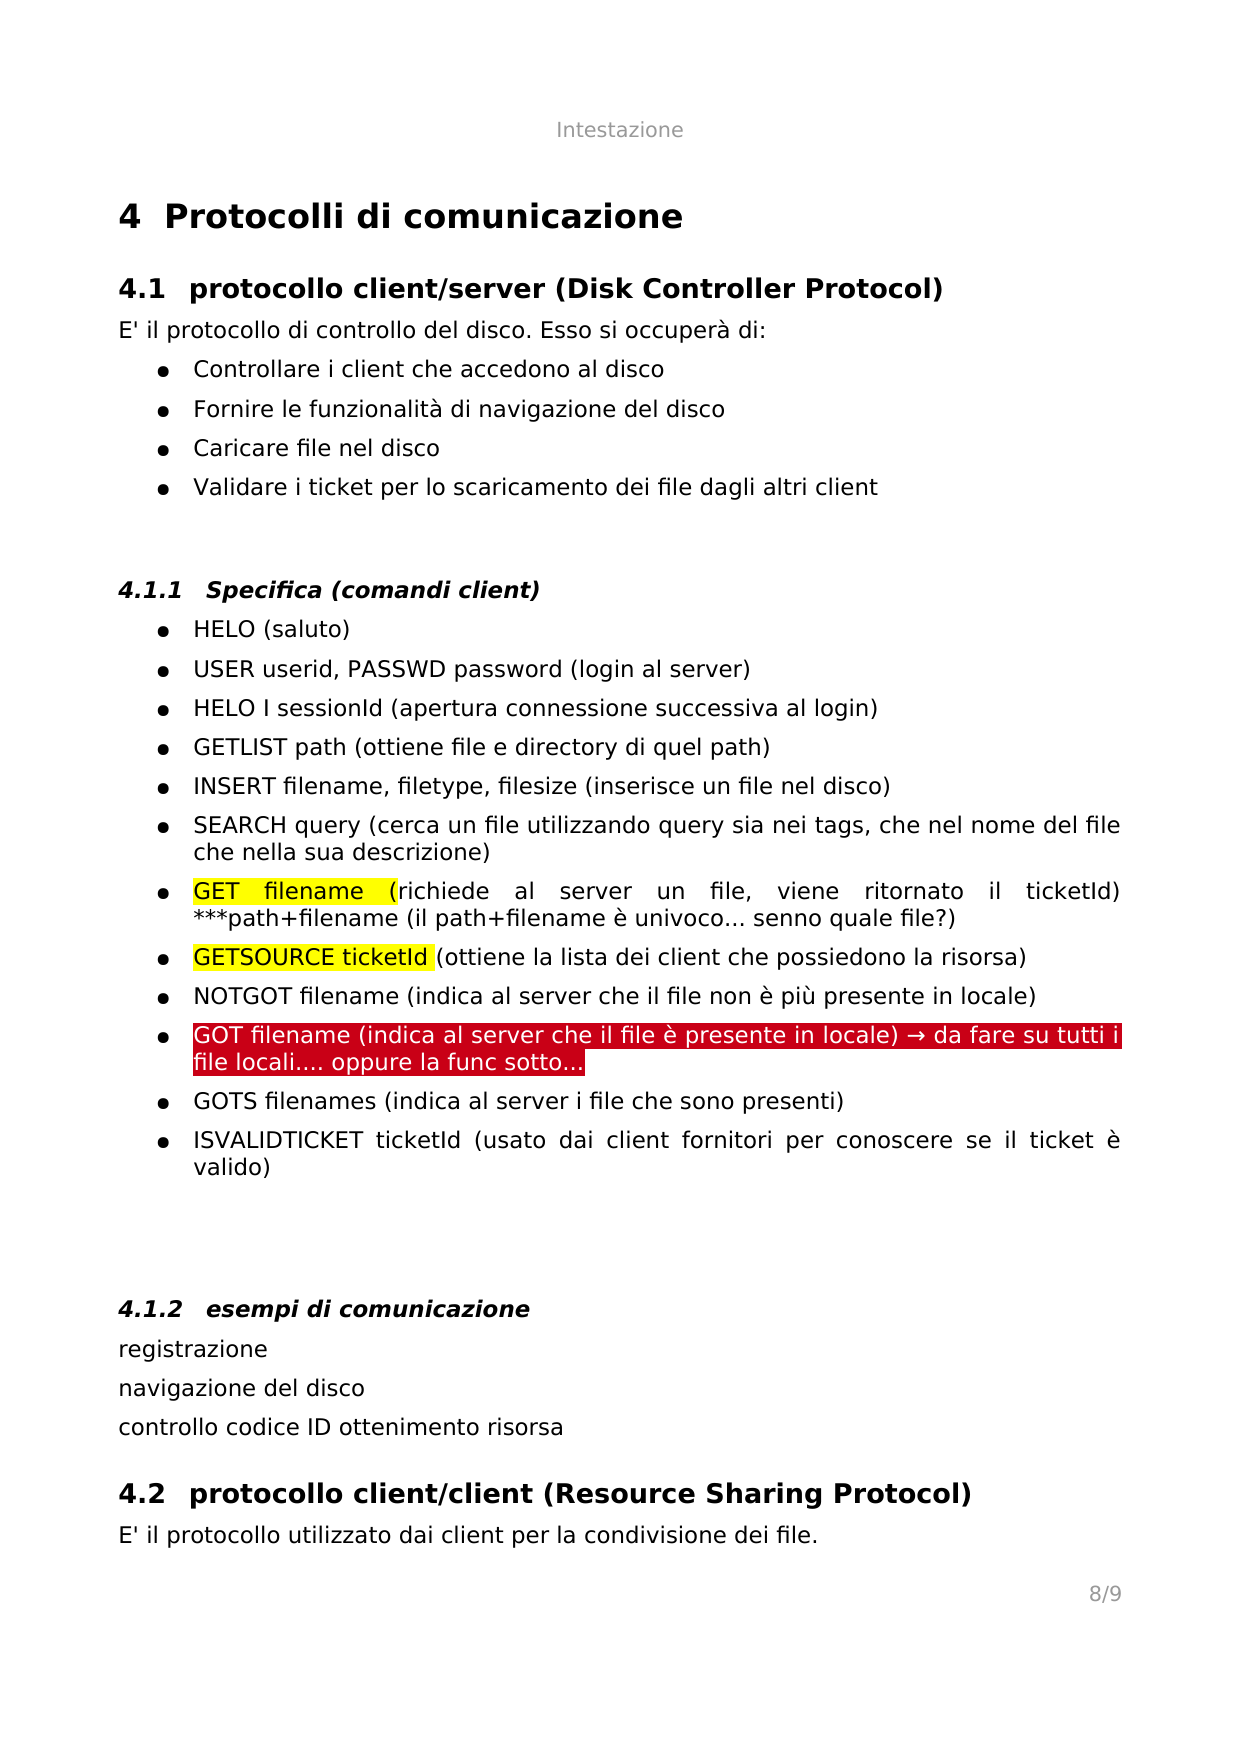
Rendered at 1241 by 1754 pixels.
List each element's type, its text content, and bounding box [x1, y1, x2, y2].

text registrazione [118, 1336, 1122, 1362]
list HELO I sessionId (apertura connessione successiva al login) [156, 695, 1122, 722]
list GETLIST path (ottiene file e directory di quel path) [156, 734, 1122, 761]
list Validare i ticket per lo scaricamento dei file dagli altri client [156, 474, 1122, 501]
list ISVALIDTICKET ticketId (usato dai client fornitori per conoscere se il ticket è valido) [156, 1127, 1122, 1181]
list INSERT filename, filetype, filesize (inserisce un file nel disco) [156, 773, 1122, 800]
list Controllare i client che accedono al disco [156, 357, 1122, 383]
list Fornire le funzionalità di navigazione del disco [156, 396, 1122, 422]
text E' il protocollo utilizzato dai client per la condivisione dei file. [118, 1522, 1122, 1549]
text navigazione del disco [118, 1375, 1122, 1402]
list USER userid, PASSWD password (login al server) [156, 656, 1122, 682]
list HELO (saluto) [156, 617, 1122, 643]
subtitle protocollo client/client (Resource Sharing Protocol) [118, 1478, 1122, 1510]
list SEARCH query (cerca un file utilizzando query sia nei tags, che nel nome del file che nella sua descrizione) [156, 812, 1122, 866]
text controllo codice ID ottenimento risorsa [118, 1414, 1122, 1441]
text E' il protocollo di controllo del disco. Esso si occuperà di: [118, 317, 1122, 344]
list NOTGOT filename (indica al server che il file non è più presente in locale) [156, 983, 1122, 1010]
list GETSOURCE ticketId (ottiene la lista dei client che possiedono la risorsa) [156, 944, 1122, 971]
list GET filename (richiede al server un file, viene ritornato il ticketId) ***path+filename (il path+filename è univoco... senno quale file?) [156, 878, 1122, 932]
subtitle esempi di comunicazione [118, 1297, 1122, 1323]
subtitle Specifica (comandi client) [118, 577, 1122, 604]
subtitle Protocolli di comunicazione [118, 197, 1122, 236]
subtitle protocollo client/server (Disk Controller Protocol) [118, 273, 1122, 305]
list GOTS filenames (indica al server i file che sono presenti) [156, 1088, 1122, 1115]
list GOT filename (indica al server che il file è presente in locale) → da fare su tutti i file locali.... oppure la func sotto... [156, 1022, 1122, 1076]
list Caricare file nel disco [156, 435, 1122, 462]
